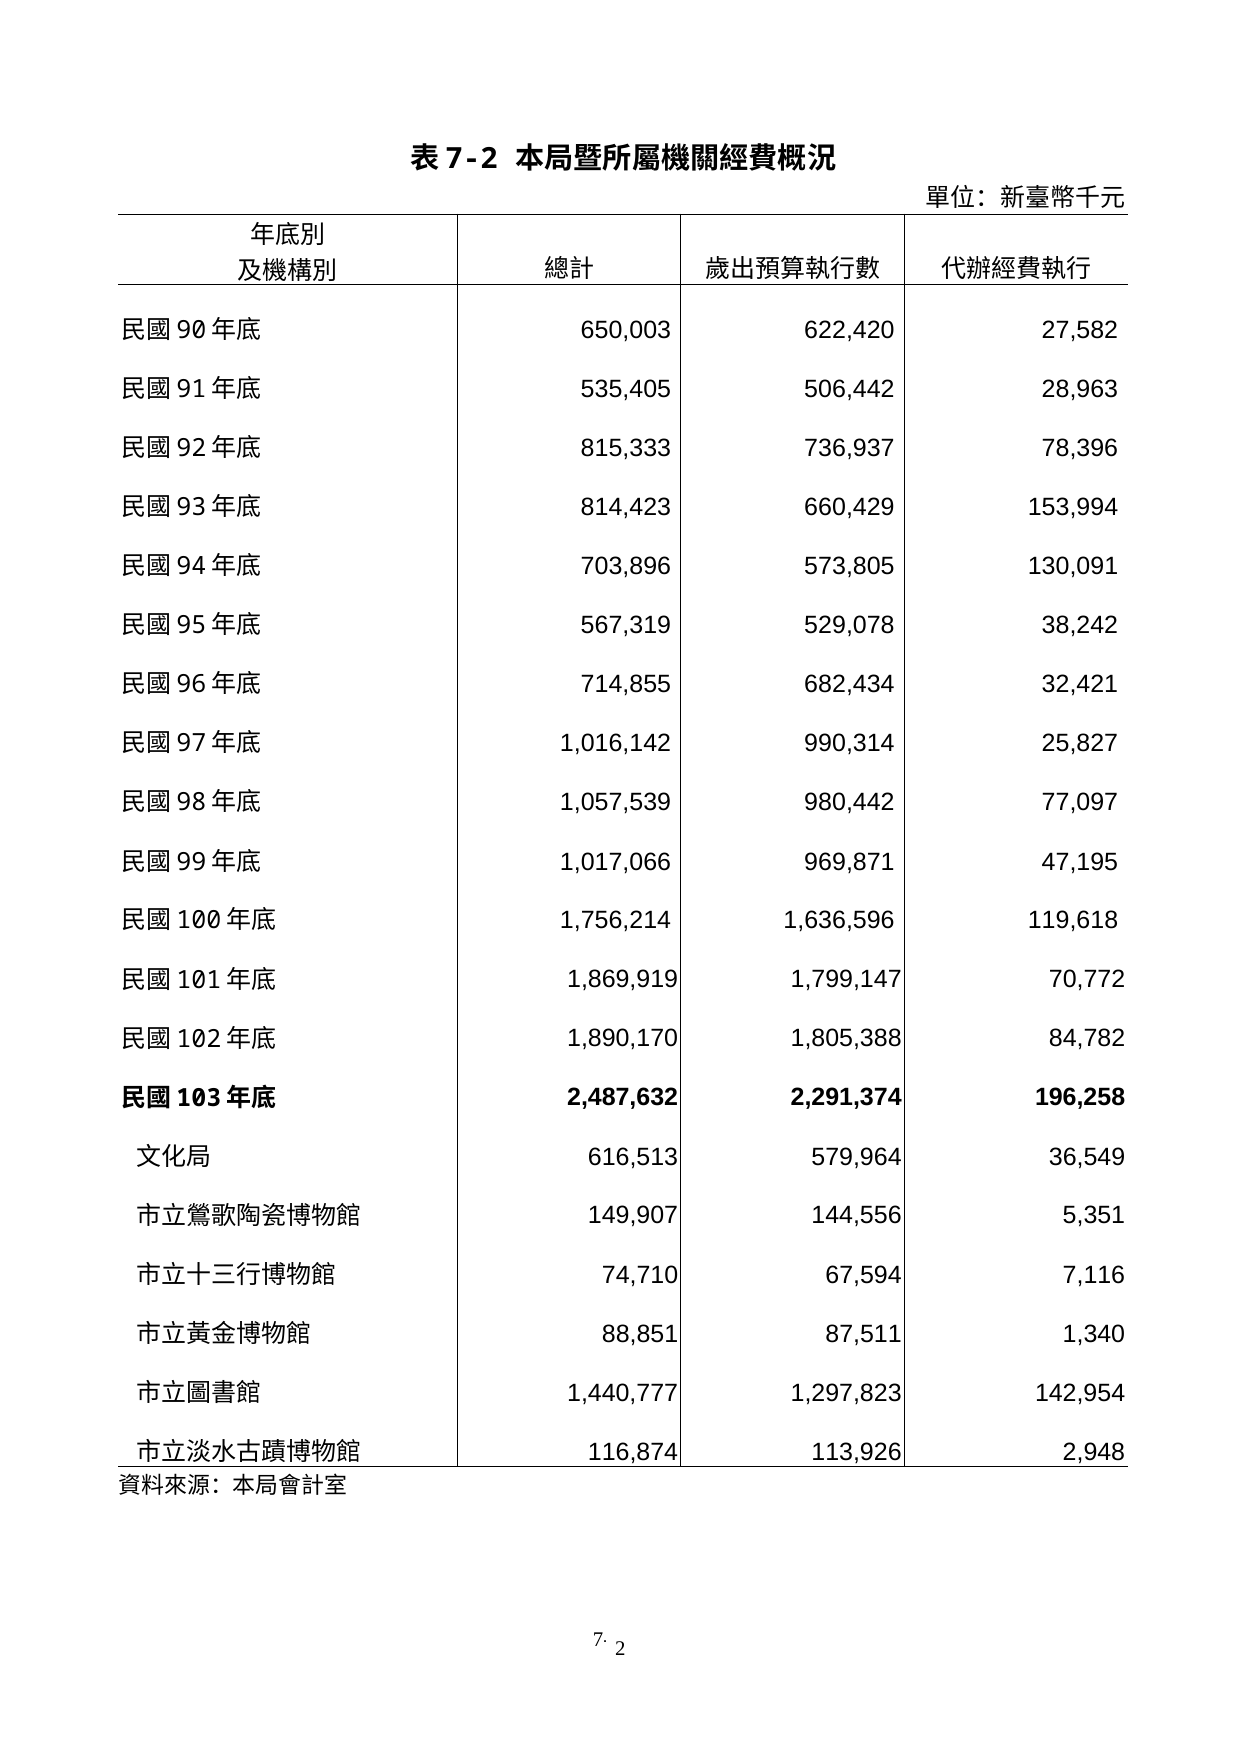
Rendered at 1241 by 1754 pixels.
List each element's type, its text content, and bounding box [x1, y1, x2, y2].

table_cell 660,429 [681, 461, 904, 521]
table_cell 535,405 [458, 343, 680, 402]
table_cell 民國101年底 [118, 934, 457, 993]
table_cell 130,091 [905, 521, 1128, 579]
table_cell 2,291,374 [681, 1052, 904, 1111]
table_cell 573,805 [681, 521, 904, 579]
table_cell 民國93年底 [118, 461, 457, 521]
table_cell 1,756,214 [458, 875, 680, 934]
table_cell 990,314 [681, 698, 904, 757]
table_cell 25,827 [905, 698, 1128, 757]
table_cell 1,440,777 [458, 1348, 680, 1406]
table_cell 民國100年底 [118, 875, 457, 934]
table_cell 市立十三行博物館 [118, 1229, 457, 1288]
table_cell 116,874 [458, 1406, 680, 1466]
table_cell 969,871 [681, 816, 904, 875]
table_cell 32,421 [905, 639, 1128, 698]
table_cell 714,855 [458, 639, 680, 698]
table_cell 1,799,147 [681, 934, 904, 993]
table_cell 815,333 [458, 403, 680, 461]
table_cell 民國103年底 [118, 1052, 457, 1111]
table_cell 7,116 [905, 1229, 1128, 1288]
table_cell 1,016,142 [458, 698, 680, 757]
table_cell 民國91年底 [118, 343, 457, 402]
table_cell 70,772 [905, 934, 1128, 993]
table_cell 36,549 [905, 1111, 1128, 1170]
table_cell 144,556 [681, 1170, 904, 1229]
table_cell 119,618 [905, 875, 1128, 934]
table_cell 579,964 [681, 1111, 904, 1170]
table_cell 38,242 [905, 580, 1128, 639]
table_cell 民國102年底 [118, 993, 457, 1052]
table_cell 77,097 [905, 757, 1128, 816]
table_cell 28,963 [905, 343, 1128, 402]
table_cell 980,442 [681, 757, 904, 816]
table_cell 650,003 [458, 285, 680, 343]
table_cell 142,954 [905, 1348, 1128, 1406]
table_cell 歲出預算執行數 [681, 215, 904, 284]
table_cell 文化局 [118, 1111, 457, 1170]
table_cell 1,297,823 [681, 1348, 904, 1406]
table_cell 5,351 [905, 1170, 1128, 1229]
table_cell 567,319 [458, 580, 680, 639]
table_cell 代辦經費執行 [905, 215, 1128, 284]
table_cell 1,340 [905, 1288, 1128, 1347]
table_cell 67,594 [681, 1229, 904, 1288]
table_cell 民國96年底 [118, 639, 457, 698]
table_cell 149,907 [458, 1170, 680, 1229]
table_cell 27,582 [905, 285, 1128, 343]
table_cell 民國95年底 [118, 580, 457, 639]
text 資料來源：本局會計室 [118, 1467, 1122, 1500]
table_cell 87,511 [681, 1288, 904, 1347]
table_cell 682,434 [681, 639, 904, 698]
table_cell 總計 [458, 215, 680, 284]
table_cell 1,890,170 [458, 993, 680, 1052]
table_cell 2,487,632 [458, 1052, 680, 1111]
table_cell 78,396 [905, 403, 1128, 461]
table_cell 74,710 [458, 1229, 680, 1288]
table_cell 民國98年底 [118, 757, 457, 816]
table_cell 153,994 [905, 461, 1128, 521]
table_cell 1,805,388 [681, 993, 904, 1052]
table_cell 年底別 及機構別 [118, 215, 457, 284]
table_cell 市立圖書館 [118, 1348, 457, 1406]
table_cell 民國99年底 [118, 816, 457, 875]
table_cell 民國90年底 [118, 285, 457, 343]
table_cell 736,937 [681, 403, 904, 461]
table_cell 市立淡水古蹟博物館 [118, 1406, 457, 1466]
table_cell 506,442 [681, 343, 904, 402]
table_cell 單位：新臺幣千元 [118, 177, 1128, 213]
table_cell 民國97年底 [118, 698, 457, 757]
table_cell 113,926 [681, 1406, 904, 1466]
table_cell 47,195 [905, 816, 1128, 875]
table_cell 529,078 [681, 580, 904, 639]
table_cell 市立鶯歌陶瓷博物館 [118, 1170, 457, 1229]
table_cell 814,423 [458, 461, 680, 521]
table_cell 市立黃金博物館 [118, 1288, 457, 1347]
table_cell 1,869,919 [458, 934, 680, 993]
table_cell 616,513 [458, 1111, 680, 1170]
table_header 表7-2 本局暨所屬機關經費概況 [118, 118, 1128, 177]
table_cell 88,851 [458, 1288, 680, 1347]
table_cell 1,636,596 [681, 875, 904, 934]
table_cell 703,896 [458, 521, 680, 579]
table_cell 84,782 [905, 993, 1128, 1052]
table_cell 1,057,539 [458, 757, 680, 816]
table_cell 622,420 [681, 285, 904, 343]
table_cell 民國92年底 [118, 403, 457, 461]
table_cell 1,017,066 [458, 816, 680, 875]
table_cell 2,948 [905, 1406, 1128, 1466]
table_cell 196,258 [905, 1052, 1128, 1111]
table_cell 民國94年底 [118, 521, 457, 579]
